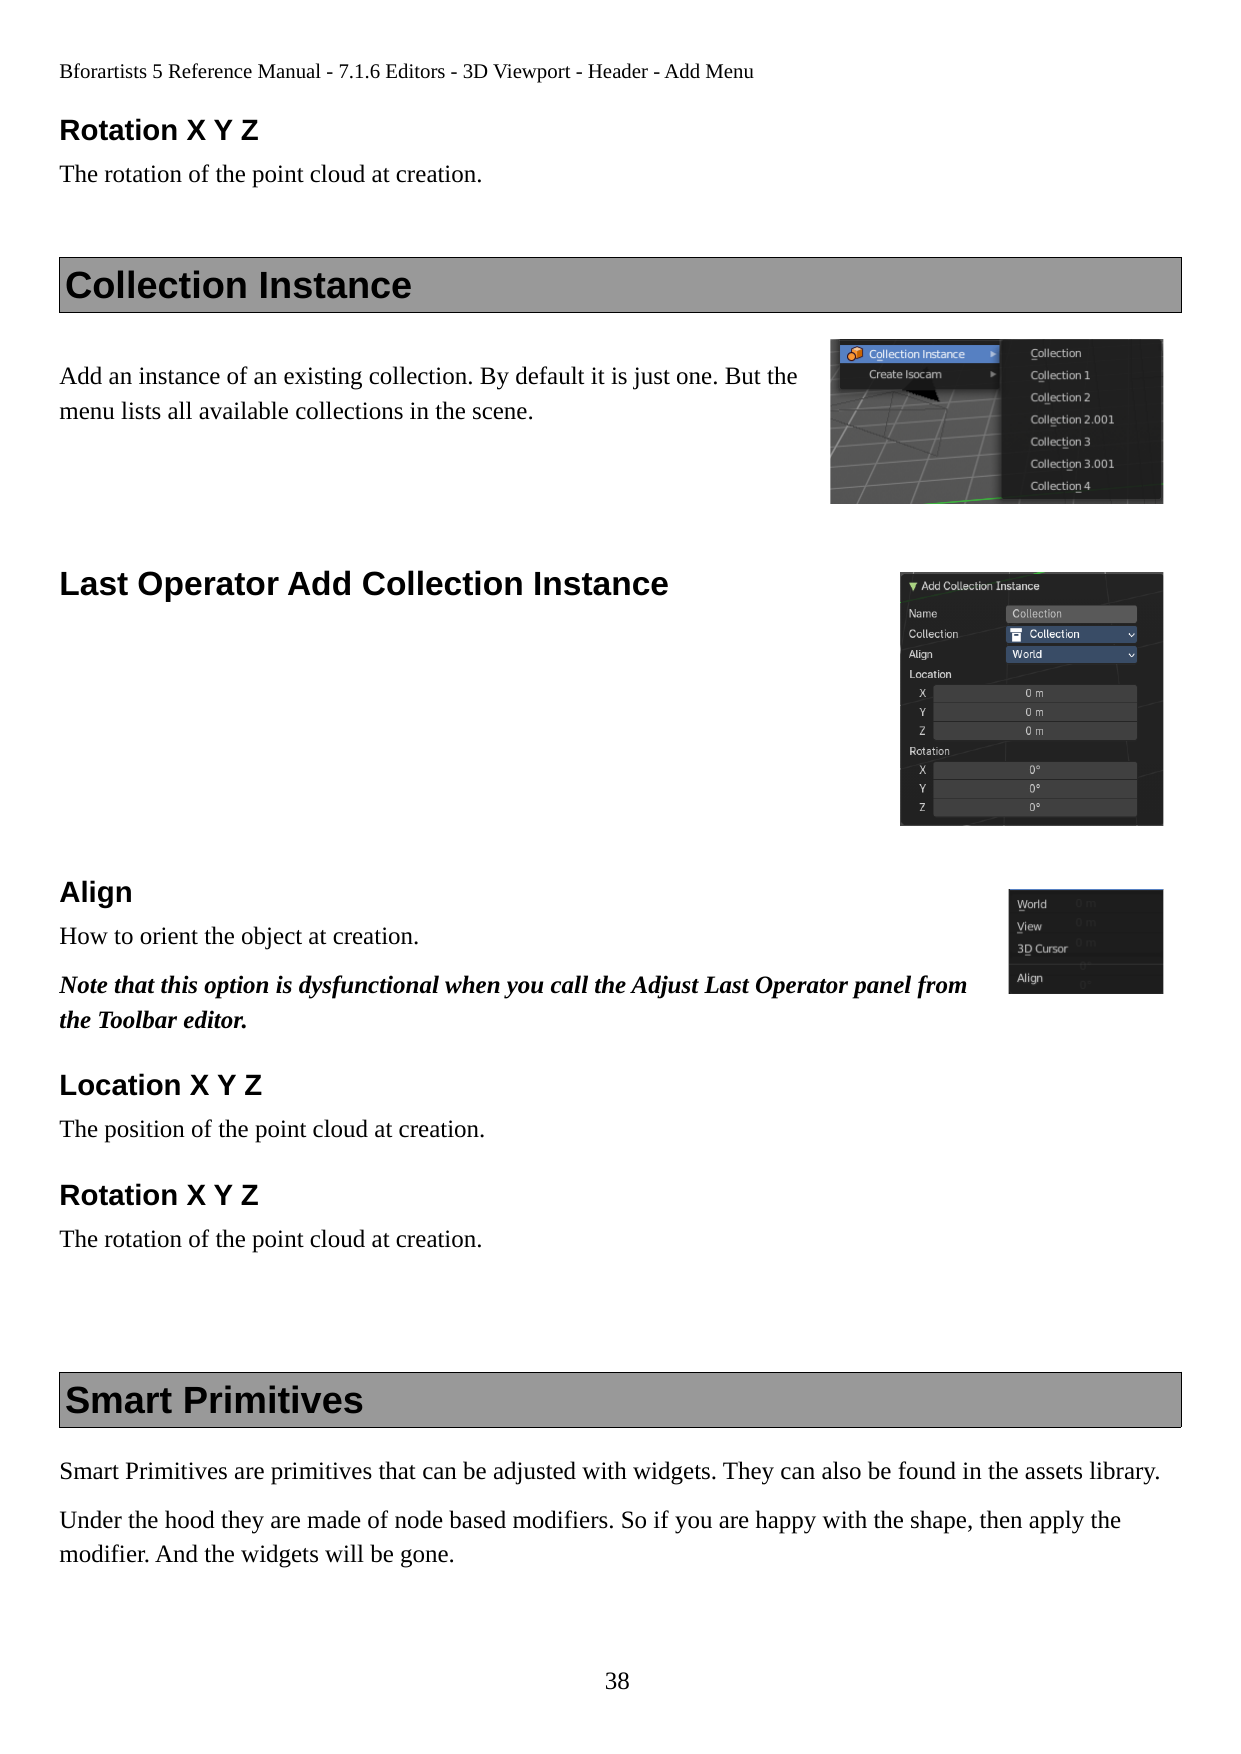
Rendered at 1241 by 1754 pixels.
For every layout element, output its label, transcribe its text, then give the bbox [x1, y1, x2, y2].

subtitle Align [59, 875, 1181, 909]
subtitle Location X Y Z [59, 1068, 1181, 1102]
table_header Smart Primitives [60, 1373, 1181, 1427]
table_header Collection Instance [60, 258, 1181, 312]
picture [830, 339, 1164, 504]
text How to orient the object at creation. [59, 921, 1008, 950]
subtitle Rotation X Y Z [59, 1178, 1181, 1212]
text The position of the point cloud at creation. [59, 1114, 1181, 1143]
subtitle Last Operator Add Collection Instance [59, 564, 1181, 602]
text Note that this option is dysfunctional when you call the Adjust Last Operator panel from the Toolbar editor. [59, 970, 1181, 1033]
text The rotation of the point cloud at creation. [59, 159, 1181, 188]
picture [1008, 889, 1164, 994]
subtitle Rotation X Y Z [59, 113, 1181, 146]
text Add an instance of an existing collection. By default it is just one. But the menu lists all available collections in the scene. [59, 361, 830, 424]
picture [900, 572, 1164, 826]
text Under the hood they are made of node based modifiers. So if you are happy with the shape, then apply the modifier. And the widgets will be gone. [59, 1505, 1181, 1568]
text Smart Primitives are primitives that can be adjusted with widgets. They can also be found in the assets library. [59, 1456, 1181, 1484]
text The rotation of the point cloud at creation. [59, 1224, 1181, 1253]
